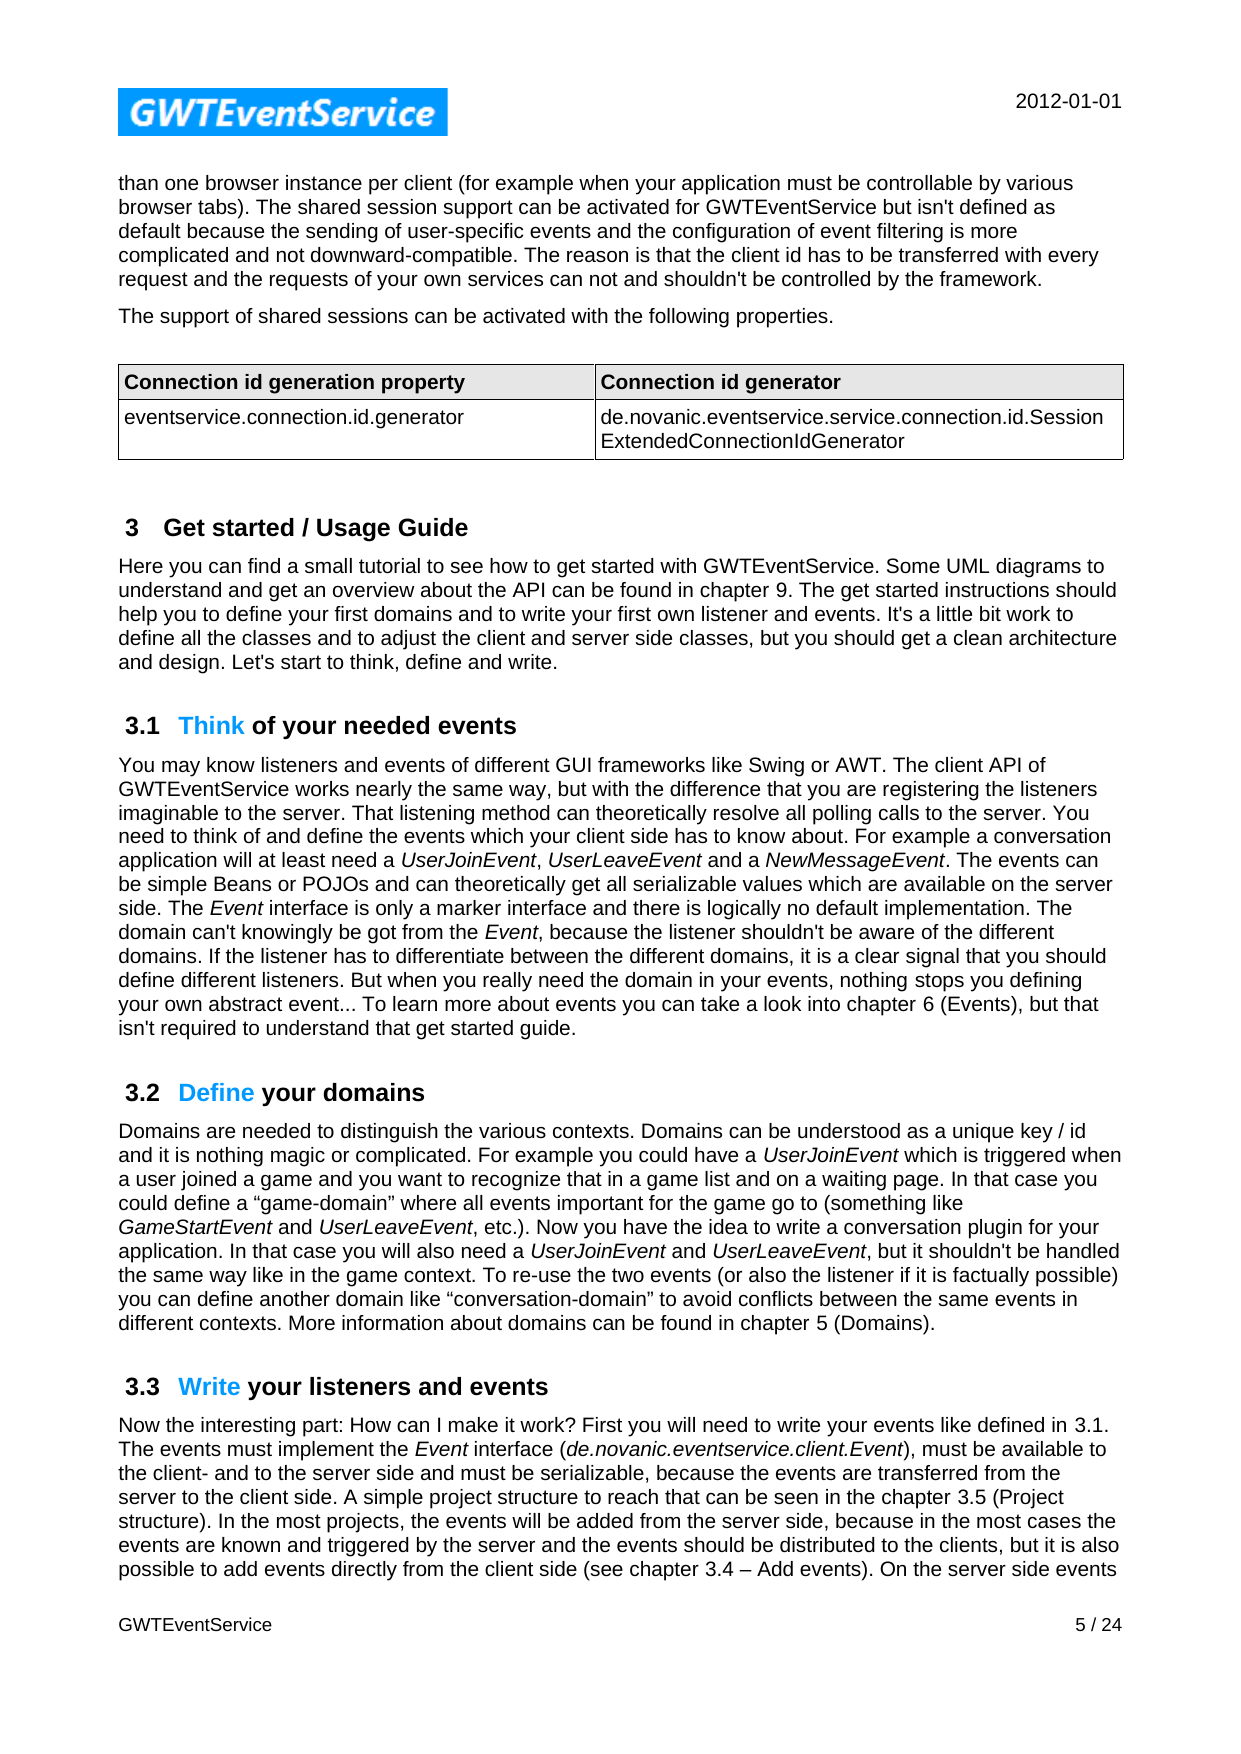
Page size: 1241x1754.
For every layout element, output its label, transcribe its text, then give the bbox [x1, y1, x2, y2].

text The support of shared sessions can be activated with the following properties. [118, 303, 1122, 327]
subtitle Define your domains [118, 1077, 1122, 1106]
table_cell de.novanic.eventservice.service.connection.id.SessionExtendedConnectionIdGenerator [596, 400, 1123, 459]
subtitle Get started / Usage Guide [118, 513, 1122, 541]
text Here you can find a small tutorial to see how to get started with GWTEventService. Some UML diagrams to understand and get an overview about the API can be found in chapter 9. The get started instructions should help you to define your first domains and to write your first own listener and events. It's a little bit work to define all the classes and to adjust the client and server side classes, but you should get a clean architecture and design. Let's start to think, define and write. [118, 554, 1122, 674]
text Domains are needed to distinguish the various contexts. Domains can be understood as a unique key / id and it is nothing magic or complicated. For example you could have a UserJoinEvent which is triggered when a user joined a game and you want to recognize that in a game list and on a waiting page. In that case you could define a “game-domain” where all events important for the game go to (something like GameStartEvent and UserLeaveEvent, etc.). Now you have the idea to write a conversation plugin for your application. In that case you will also need a UserJoinEvent and UserLeaveEvent, but it shouldn't be handled the same way like in the game context. To re-use the two events (or also the listener if it is factually possible) you can define another domain like “conversation-domain” to avoid conflicts between the same events in different contexts. More information about domains can be found in chapter 5 (Domains). [118, 1119, 1122, 1334]
text Now the interesting part: How can I make it work? First you will need to write your events like defined in 3.1. The events must implement the Event interface (de.novanic.eventservice.client.Event), must be available to the client- and to the server side and must be serializable, because the events are transferred from the server to the client side. A simple project structure to reach that can be seen in the chapter 3.5 (Project structure). In the most projects, the events will be added from the server side, because in the most cases the events are known and triggered by the server and the events should be distributed to the clients, but it is also possible to add events directly from the client side (see chapter 3.4 – Add events). On the server side events [118, 1413, 1122, 1581]
picture [118, 88, 448, 136]
table_header Connection id generation property [119, 365, 594, 399]
text than one browser instance per client (for example when your application must be controllable by various browser tabs). The shared session support can be activated for GWTEventService but isn't defined as default because the sending of user-specific events and the configuration of event filtering is more complicated and not downward-compatible. The reason is that the client id has to be transferred with every request and the requests of your own services can not and shouldn't be controlled by the framework. [118, 171, 1122, 291]
subtitle Write your listeners and events [118, 1372, 1122, 1401]
table_header Connection id generator [596, 365, 1123, 399]
subtitle Think of your needed events [118, 711, 1122, 740]
text You may know listeners and events of different GUI frameworks like Swing or AWT. The client API of GWTEventService works nearly the same way, but with the difference that you are registering the listeners imaginable to the server. That listening method can theoretically resolve all polling calls to the server. You need to think of and define the events which your client side has to know about. For example a conversation application will at least need a UserJoinEvent, UserLeaveEvent and a NewMessageEvent. The events can be simple Beans or POJOs and can theoretically get all serializable values which are available on the server side. The Event interface is only a marker interface and there is logically no default implementation. The domain can't knowingly be got from the Event, because the listener shouldn't be aware of the different domains. If the listener has to differentiate between the different domains, it is a clear signal that you should define different listeners. But when you really need the domain in your events, nothing stops you defining your own abstract event... To learn more about events you can take a look into chapter 6 (Events), but that isn't required to understand that get started guide. [118, 752, 1122, 1040]
table_cell eventservice.connection.id.generator [119, 400, 594, 459]
